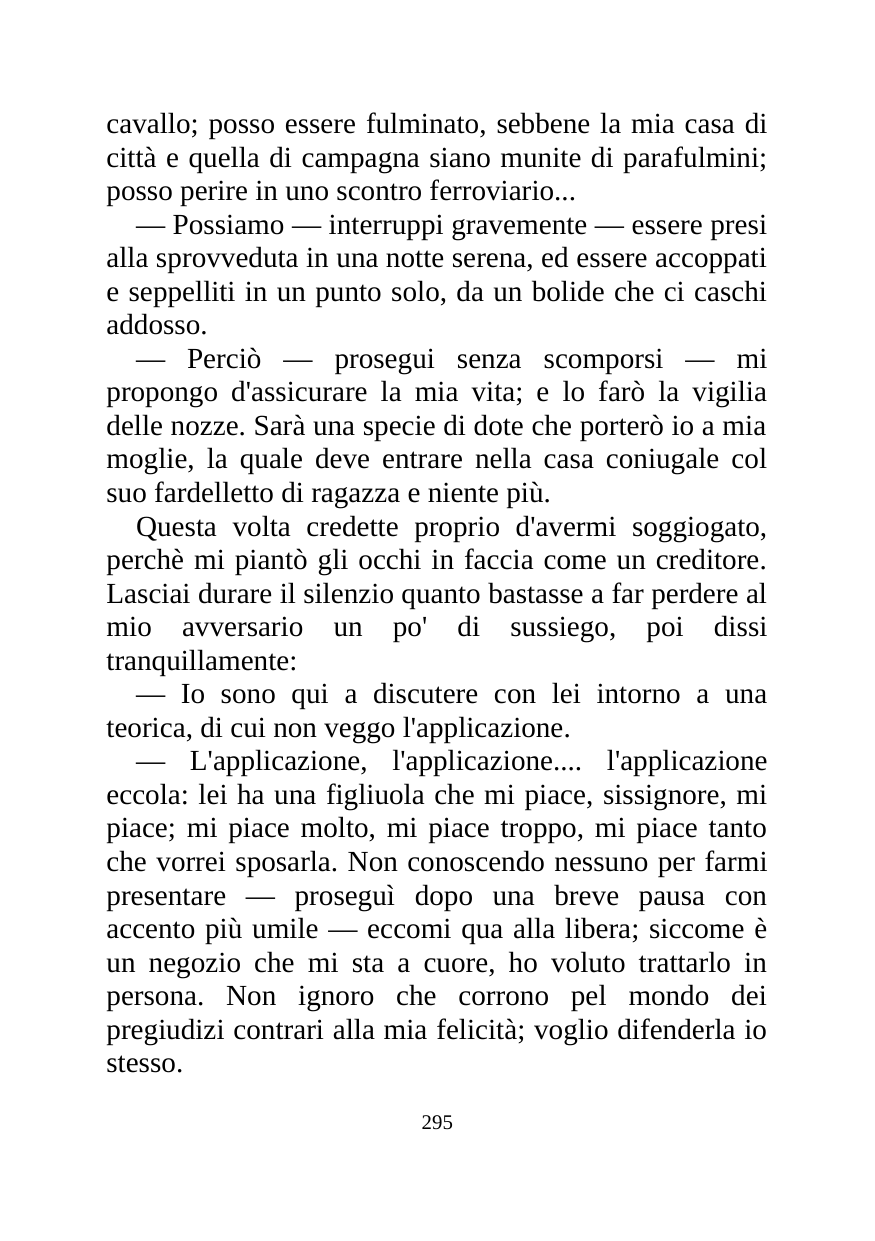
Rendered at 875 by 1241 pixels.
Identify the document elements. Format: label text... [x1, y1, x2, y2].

text — Io sono qui a discutere con lei intorno a una teorica, di cui non veggo l'applicazione. [106, 676, 768, 743]
text — Possiamo — interruppi gravemente — essere presi alla sprovveduta in una notte serena, ed essere accoppati e seppelliti in un punto solo, da un bolide che ci caschi addosso. [106, 207, 768, 341]
text Questa volta credette proprio d'avermi soggiogato, perchè mi piantò gli occhi in faccia come un creditore. Lasciai durare il silenzio quanto bastasse a far perdere al mio avversario un po' di sussiego, poi dissi tranquillamente: [106, 509, 768, 676]
text — L'applicazione, l'applicazione.... l'applicazione eccola: lei ha una figliuola che mi piace, sissignore, mi piace; mi piace molto, mi piace troppo, mi piace tanto che vorrei sposarla. Non conoscendo nessuno per farmi presentare — proseguì dopo una breve pausa con accento più umile — eccomi qua alla libera; siccome è un negozio che mi sta a cuore, ho voluto trattarlo in persona. Non ignoro che corrono pel mondo dei pregiudizi contrari alla mia felicità; voglio difenderla io stesso. [106, 743, 768, 1079]
text cavallo; posso essere fulminato, sebbene la mia casa di città e quella di campagna siano munite di parafulmini; posso perire in uno scontro ferroviario... [106, 106, 768, 207]
text — Perciò — prosegui senza scomporsi — mi propongo d'assicurare la mia vita; e lo farò la vigilia delle nozze. Sarà una specie di dote che porterò io a mia moglie, la quale deve entrare nella casa coniugale col suo fardelletto di ragazza e niente più. [106, 341, 768, 509]
